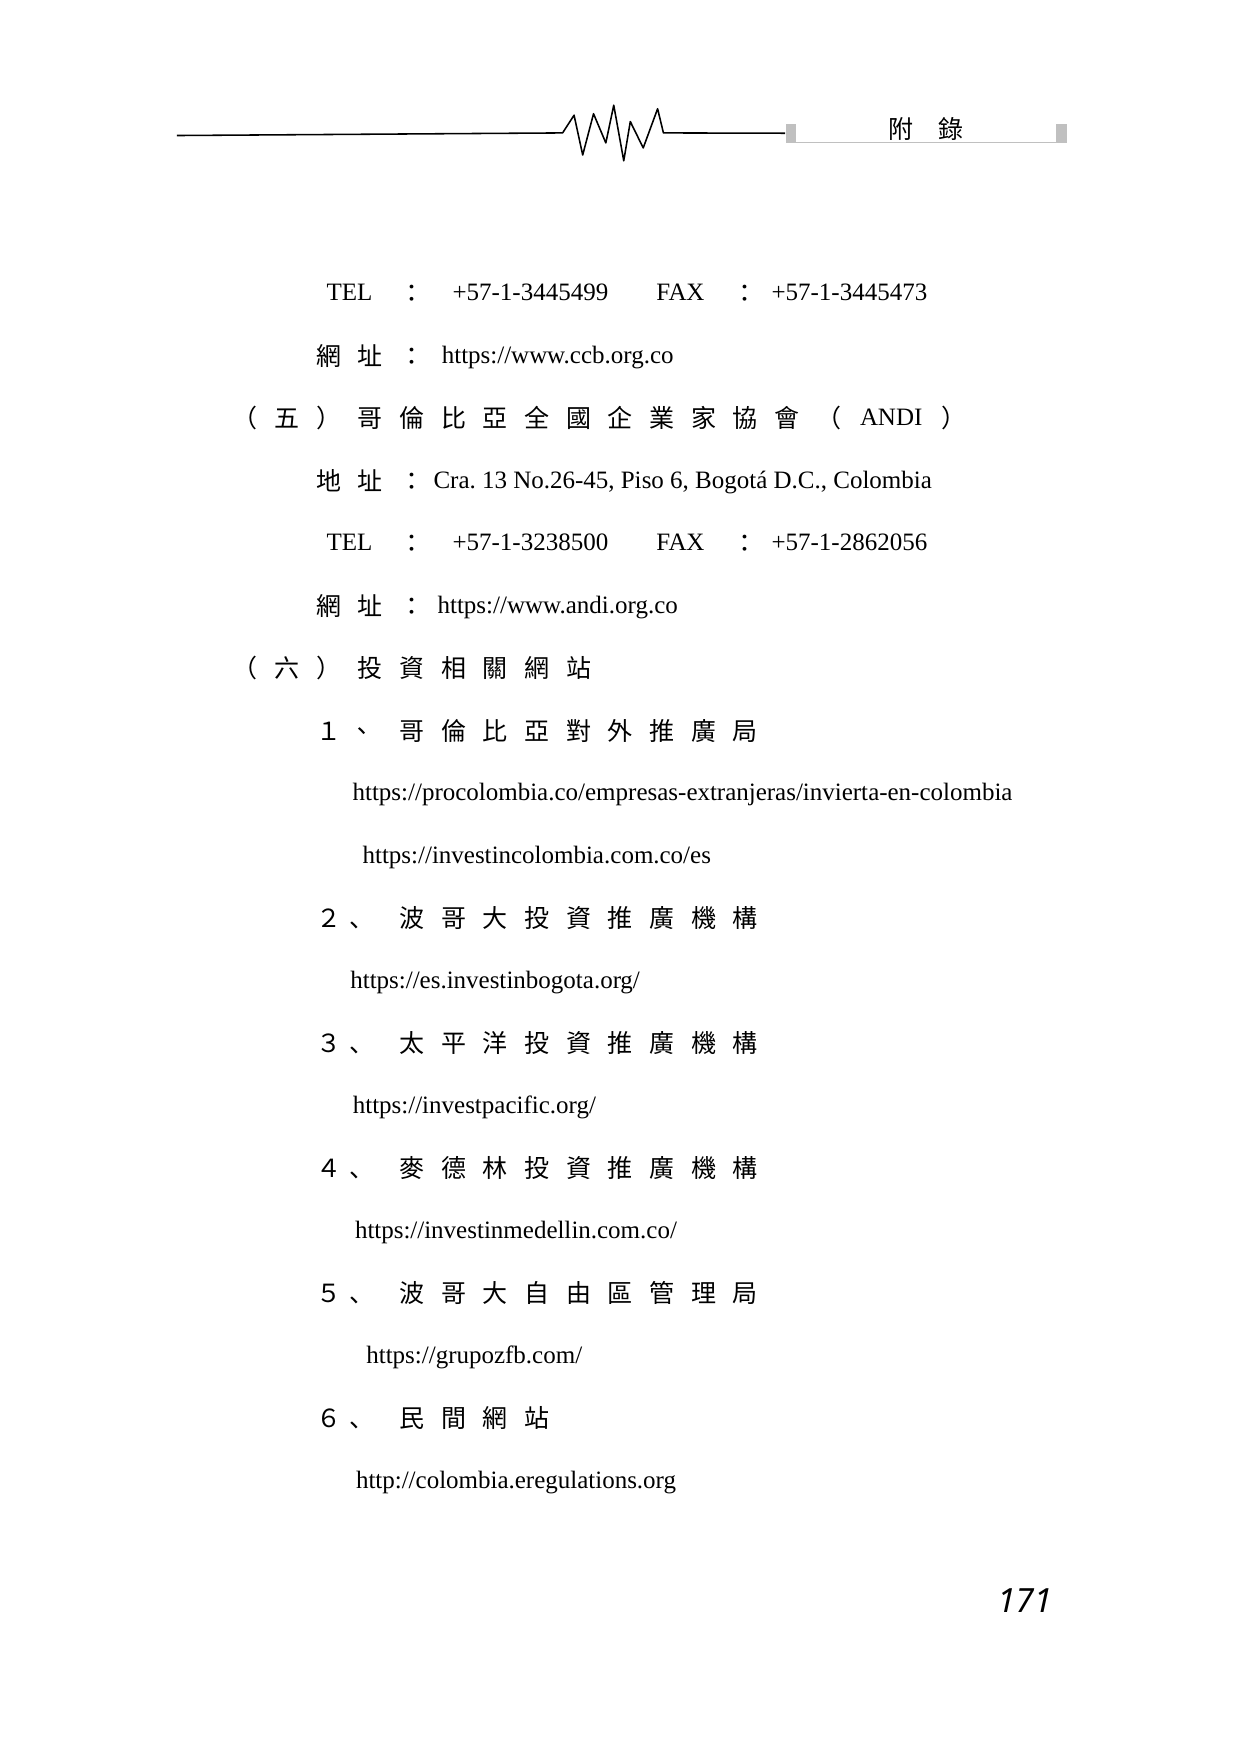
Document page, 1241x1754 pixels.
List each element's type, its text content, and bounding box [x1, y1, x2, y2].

text TEL：+57-1-3445499 FAX：+57-1-3445473 [281, 250, 1058, 313]
text ５、波哥大自由區管理局 [281, 1250, 1058, 1313]
text https://investinmedellin.com.co/ [330, 1188, 1058, 1250]
text １、哥倫比亞對外推廣局 [281, 688, 1058, 750]
text https://es.investinbogota.org/ [330, 938, 1058, 1000]
text ２、波哥大投資推廣機構 [281, 875, 1058, 938]
text （五）哥倫比亞全國企業家協會（ANDI） [207, 375, 1058, 438]
text ３、太平洋投資推廣機構 [281, 1000, 1058, 1063]
text 網址：https://www.andi.org.co [281, 563, 1058, 625]
text https://grupozfb.com/ [330, 1313, 1058, 1375]
text （六）投資相關網站 [207, 625, 1058, 688]
text 網址：https://www.ccb.org.co [281, 313, 1058, 375]
text ４、麥德林投資推廣機構 [281, 1125, 1058, 1188]
text https://investincolombia.com.co/es [330, 813, 1058, 875]
text https://investpacific.org/ [330, 1063, 1058, 1125]
text TEL：+57-1-3238500 FAX：+57-1-2862056 [281, 500, 1058, 563]
text https://procolombia.co/empresas-extranjeras/invierta-en-colombia [330, 750, 1058, 813]
text 地址：Cra. 13 No.26-45, Piso 6, Bogotá D.C., Colombia [281, 438, 1058, 500]
text http://colombia.eregulations.org [330, 1438, 1058, 1500]
text ６、民間網站 [281, 1375, 1058, 1438]
